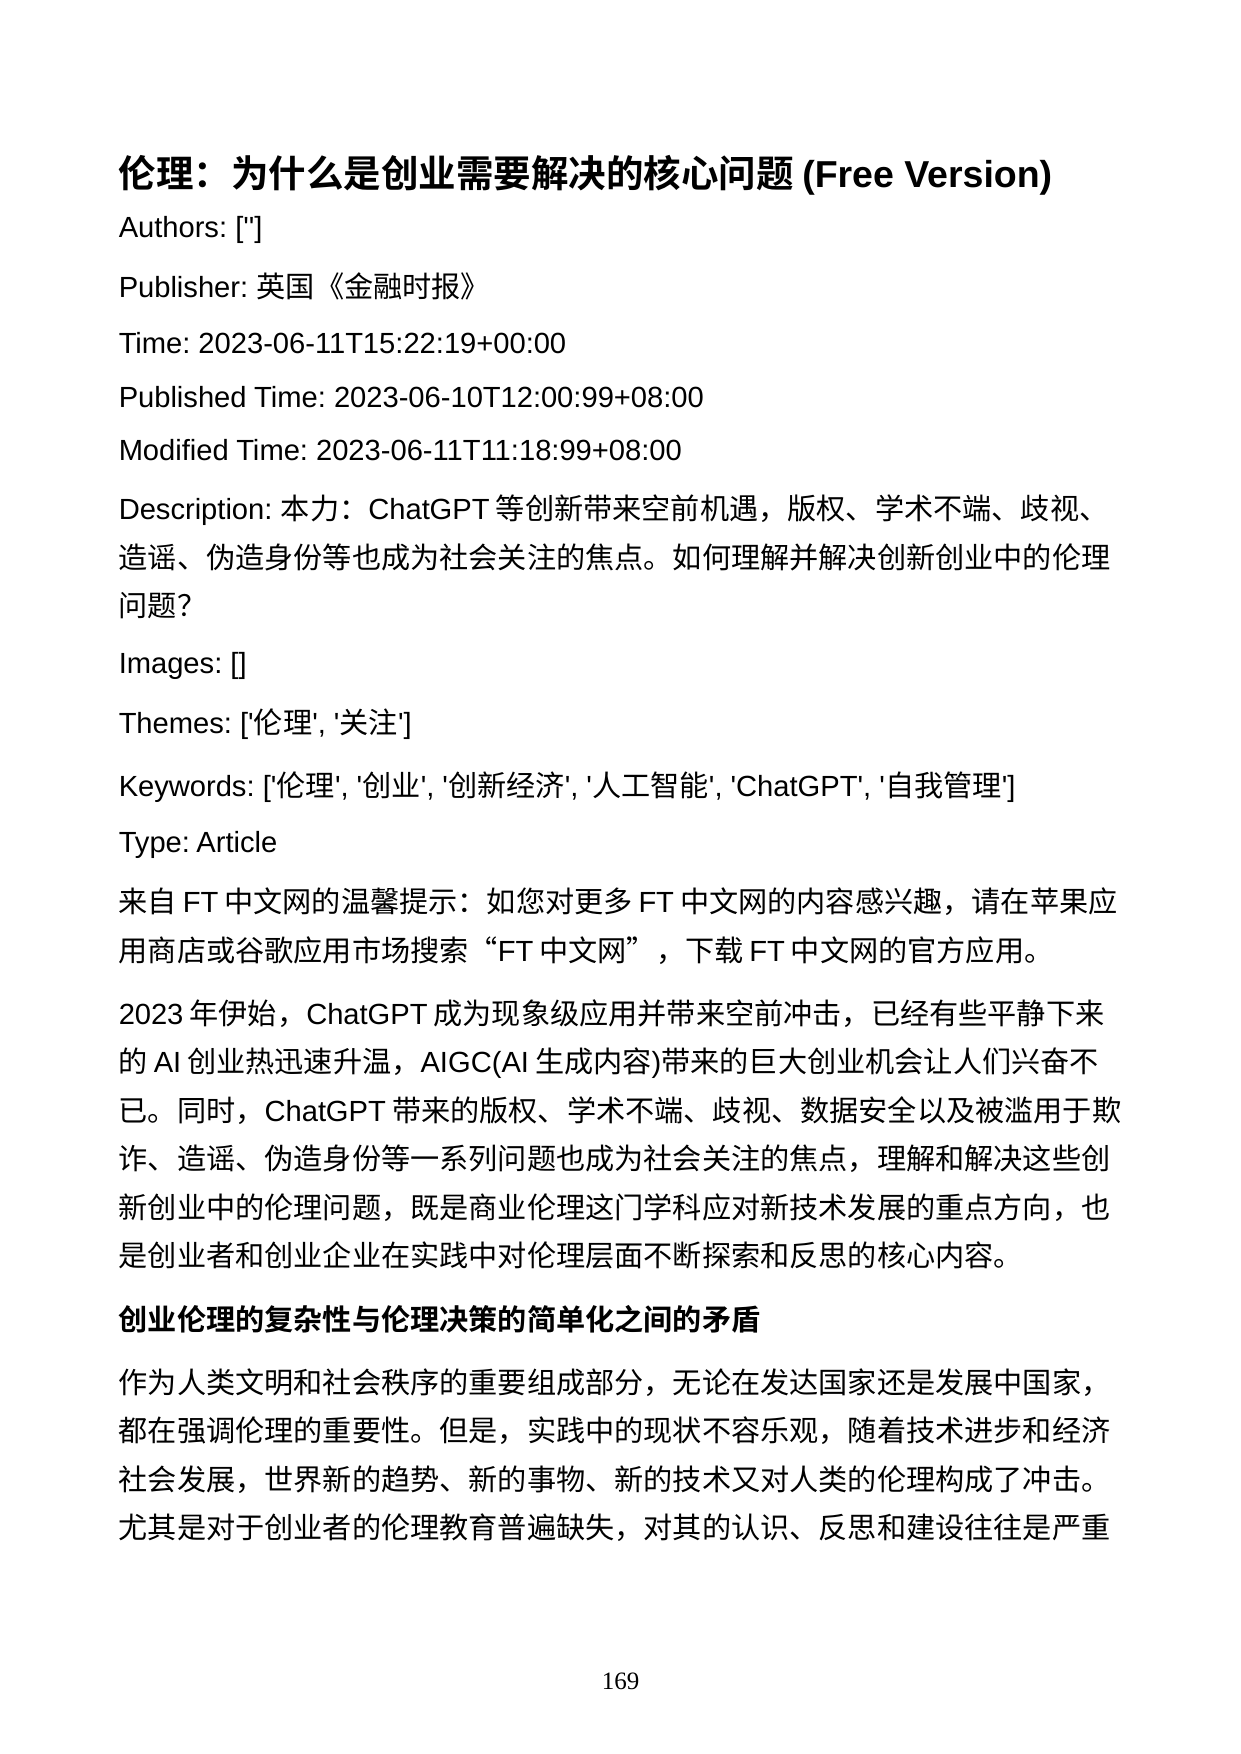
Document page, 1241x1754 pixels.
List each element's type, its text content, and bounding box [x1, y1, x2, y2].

text Publisher: 英国《金融时报》 [118, 263, 1122, 306]
text 2023年伊始，ChatGPT成为现象级应用并带来空前冲击，已经有些平静下来的AI创业热迅速升温，AIGC(AI生成内容)带来的巨大创业机会让人们兴奋不已。同时，ChatGPT带来的版权、学术不端、歧视、数据安全以及被滥用于欺诈、造谣、伪造身份等一系列问题也成为社会关注的焦点，理解和解决这些创新创业中的伦理问题，既是商业伦理这门学科应对新技术发展的重点方向，也是创业者和创业企业在实践中对伦理层面不断探索和反思的核心内容。 [118, 990, 1122, 1275]
subtitle 伦理：为什么是创业需要解决的核心问题 (Free Version) [118, 143, 1122, 198]
text Published Time: 2023-06-10T12:00:99+08:00 [118, 380, 1122, 413]
text Keywords: ['伦理', '创业', '创新经济', '人工智能', 'ChatGPT', '自我管理'] [118, 762, 1122, 805]
text 来自FT中文网的温馨提示：如您对更多FT中文网的内容感兴趣，请在苹果应用商店或谷歌应用市场搜索“FT中文网”，下载FT中文网的官方应用。 [118, 879, 1122, 969]
text Images: [] [118, 646, 1122, 680]
text Themes: ['伦理', '关注'] [118, 699, 1122, 742]
text Modified Time: 2023-06-11T11:18:99+08:00 [118, 433, 1122, 466]
text 创业伦理的复杂性与伦理决策的简单化之间的矛盾 [118, 1296, 1122, 1338]
text Authors: [''] [118, 210, 1122, 244]
text Description: 本力：ChatGPT等创新带来空前机遇，版权、学术不端、歧视、造谣、伪造身份等也成为社会关注的焦点。如何理解并解决创新创业中的伦理问题？ [118, 486, 1122, 625]
text 作为人类文明和社会秩序的重要组成部分，无论在发达国家还是发展中国家，都在强调伦理的重要性。但是，实践中的现状不容乐观，随着技术进步和经济社会发展，世界新的趋势、新的事物、新的技术又对人类的伦理构成了冲击。尤其是对于创业者的伦理教育普遍缺失，对其的认识、反思和建设往往是严重 [118, 1359, 1122, 1547]
text Time: 2023-06-11T15:22:19+00:00 [118, 327, 1122, 360]
text Type: Article [118, 826, 1122, 859]
